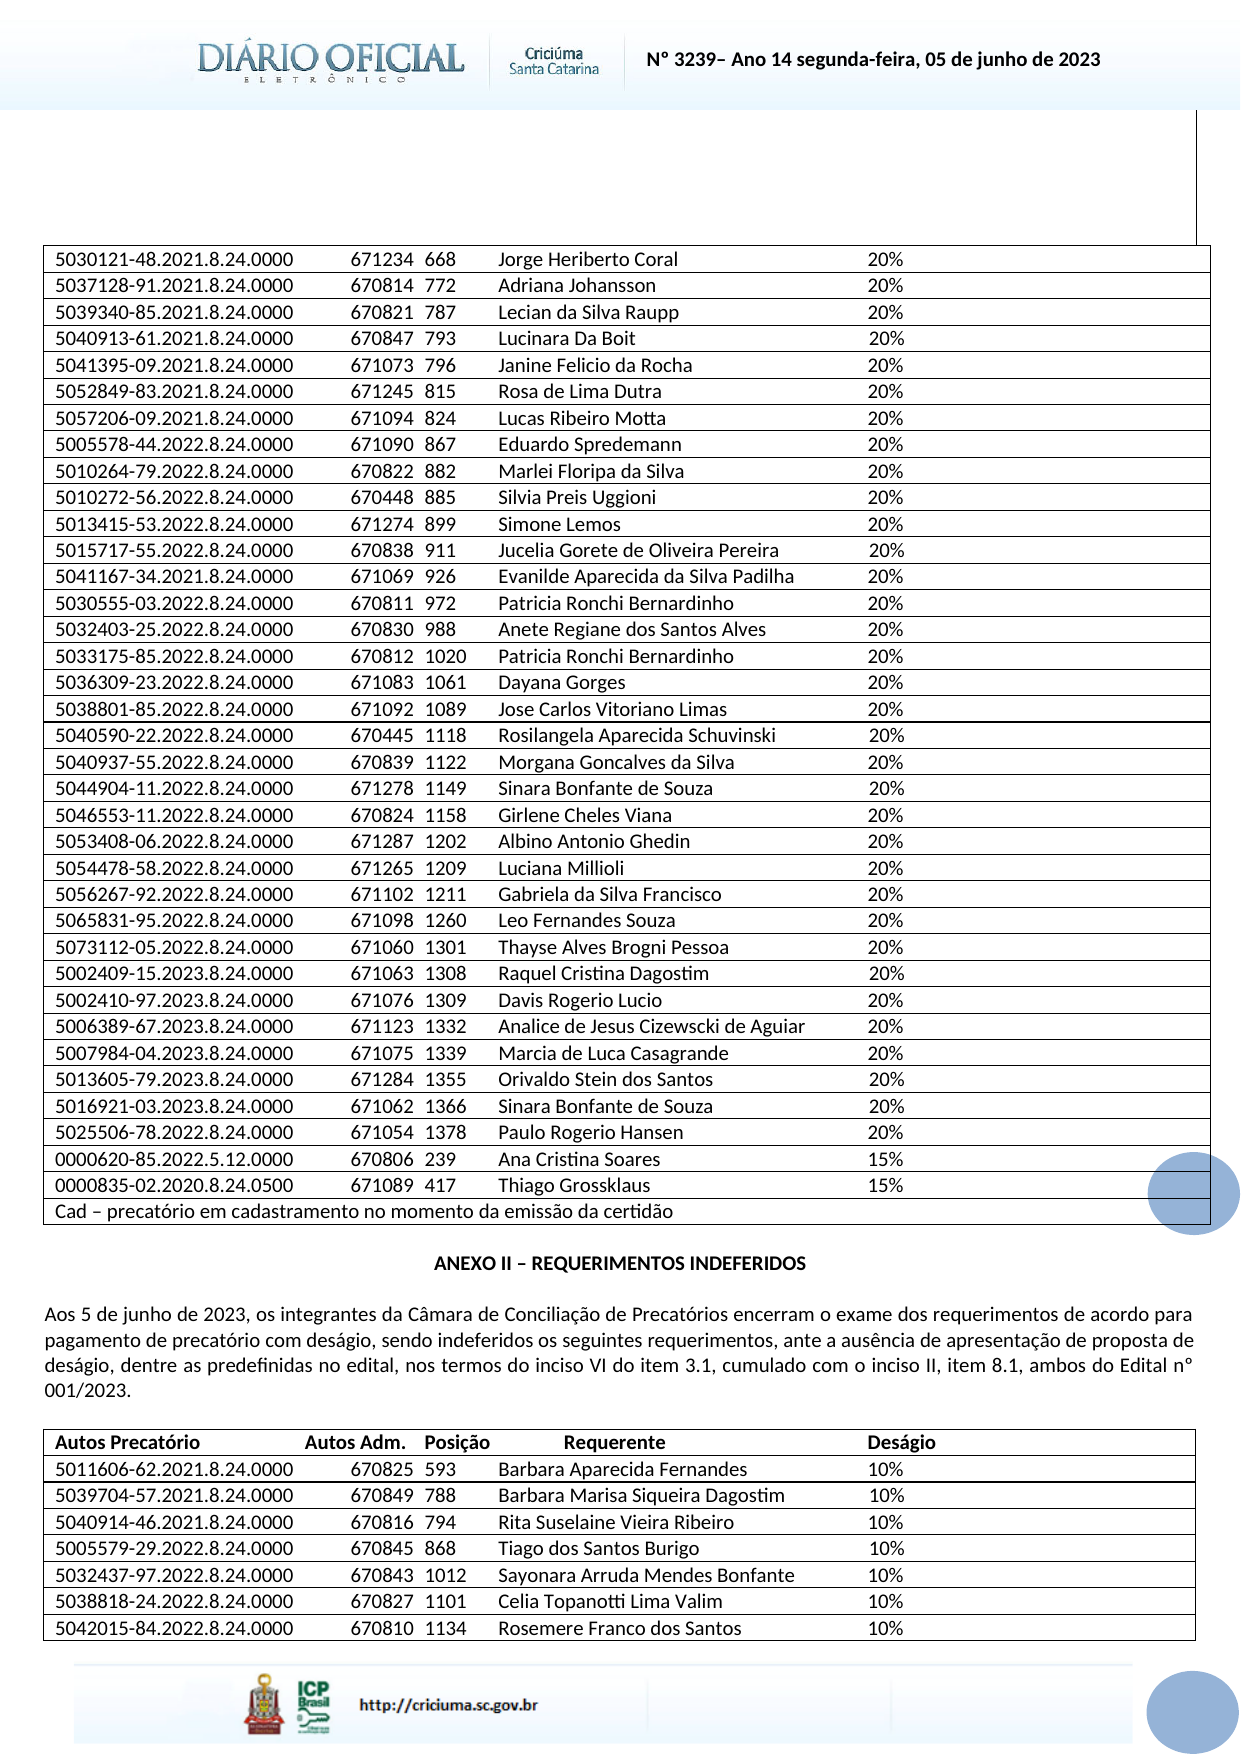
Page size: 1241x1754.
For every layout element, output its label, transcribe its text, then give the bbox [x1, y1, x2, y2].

table_cell 5006389-67.2023.8.24.0000 671123 1332 Analice de Jesus Cizewscki de Aguiar 20% [44, 1014, 1210, 1039]
table_cell 5041395-09.2021.8.24.0000 671073 796 Janine Felicio da Rocha 20% [44, 352, 1210, 377]
table_cell 5011606-62.2021.8.24.0000 670825 593 Barbara Aparecida Fernandes 10% [44, 1456, 1195, 1481]
table_cell 5032403-25.2022.8.24.0000 670830 988 Anete Regiane dos Santos Alves 20% [44, 617, 1210, 642]
table_cell 5052849-83.2021.8.24.0000 671245 815 Rosa de Lima Dutra 20% [44, 379, 1210, 404]
table_cell 5005578-44.2022.8.24.0000 671090 867 Eduardo Spredemann 20% [44, 431, 1210, 457]
table_cell 5002409-15.2023.8.24.0000 671063 1308 Raquel Cristina Dagostim 20% [44, 961, 1210, 986]
table_cell 0000835-02.2020.8.24.0500 671089 417 Thiago Grossklaus 15% [44, 1172, 1153, 1198]
table_cell 5053408-06.2022.8.24.0000 671287 1202 Albino Antonio Ghedin 20% [44, 828, 1210, 854]
table_cell 5025506-78.2022.8.24.0000 671054 1378 Paulo Rogerio Hansen 20% [44, 1119, 1210, 1145]
table_cell 5030121-48.2021.8.24.0000 671234 668 Jorge Heriberto Coral 20% [44, 246, 1210, 272]
table_cell 5032437-97.2022.8.24.0000 670843 1012 Sayonara Arruda Mendes Bonfante 10% [44, 1562, 1195, 1587]
text ANEXO II – REQUERIMENTOS INDEFERIDOS [44, 1251, 1196, 1276]
table_cell 5040937-55.2022.8.24.0000 670839 1122 Morgana Goncalves da Silva 20% [44, 749, 1210, 774]
table_cell 5046553-11.2022.8.24.0000 670824 1158 Girlene Cheles Viana 20% [44, 802, 1210, 827]
table_cell 5016921-03.2023.8.24.0000 671062 1366 Sinara Bonfante de Souza 20% [44, 1093, 1210, 1118]
table_cell 5054478-58.2022.8.24.0000 671265 1209 Luciana Millioli 20% [44, 855, 1210, 880]
table_cell 5007984-04.2023.8.24.0000 671075 1339 Marcia de Luca Casagrande 20% [44, 1040, 1210, 1065]
table_cell 5010272-56.2022.8.24.0000 670448 885 Silvia Preis Uggioni 20% [44, 484, 1210, 510]
table_cell Cad – precatório em cadastramento no momento da emissão da certidão [44, 1199, 1161, 1224]
table_cell 5039704-57.2021.8.24.0000 670849 788 Barbara Marisa Siqueira Dagostim 10% [44, 1483, 1195, 1508]
table_cell 5039340-85.2021.8.24.0000 670821 787 Lecian da Silva Raupp 20% [44, 299, 1210, 324]
table_cell 5015717-55.2022.8.24.0000 670838 911 Jucelia Gorete de Oliveira Pereira 20% [44, 537, 1210, 563]
table_cell 5002410-97.2023.8.24.0000 671076 1309 Davis Rogerio Lucio 20% [44, 987, 1210, 1012]
table_cell 5065831-95.2022.8.24.0000 671098 1260 Leo Fernandes Souza 20% [44, 908, 1210, 933]
table_cell 5005579-29.2022.8.24.0000 670845 868 Tiago dos Santos Burigo 10% [44, 1535, 1195, 1561]
table_cell 5056267-92.2022.8.24.0000 671102 1211 Gabriela da Silva Francisco 20% [44, 881, 1210, 907]
table_cell 5073112-05.2022.8.24.0000 671060 1301 Thayse Alves Brogni Pessoa 20% [44, 934, 1210, 959]
table_cell 5040913-61.2021.8.24.0000 670847 793 Lucinara Da Boit 20% [44, 326, 1210, 351]
table_cell 5041167-34.2021.8.24.0000 671069 926 Evanilde Aparecida da Silva Padilha 20% [44, 564, 1210, 589]
table_cell 5040590-22.2022.8.24.0000 670445 1118 Rosilangela Aparecida Schuvinski 20% [44, 723, 1210, 748]
table_header Autos Precatório Autos Adm. Posição Requerente Deságio [44, 1430, 1195, 1455]
table_cell 5030555-03.2022.8.24.0000 670811 972 Patricia Ronchi Bernardinho 20% [44, 590, 1210, 616]
table_cell 5036309-23.2022.8.24.0000 671083 1061 Dayana Gorges 20% [44, 670, 1210, 695]
table_cell 5042015-84.2022.8.24.0000 670810 1134 Rosemere Franco dos Santos 10% [44, 1615, 1195, 1640]
table_cell 5044904-11.2022.8.24.0000 671278 1149 Sinara Bonfante de Souza 20% [44, 775, 1210, 801]
table_cell 5013415-53.2022.8.24.0000 671274 899 Simone Lemos 20% [44, 511, 1210, 536]
table_cell 5040914-46.2021.8.24.0000 670816 794 Rita Suselaine Vieira Ribeiro 10% [44, 1509, 1195, 1534]
table_cell 5037128-91.2021.8.24.0000 670814 772 Adriana Johansson 20% [44, 273, 1210, 298]
table_cell 5013605-79.2023.8.24.0000 671284 1355 Orivaldo Stein dos Santos 20% [44, 1066, 1210, 1092]
table_cell 5038801-85.2022.8.24.0000 671092 1089 Jose Carlos Vitoriano Limas 20% [44, 696, 1210, 721]
table_cell 0000620-85.2022.5.12.0000 670806 239 Ana Cristina Soares 15% [44, 1146, 1210, 1171]
table_cell 5038818-24.2022.8.24.0000 670827 1101 Celia Topanotti Lima Valim 10% [44, 1588, 1195, 1614]
text Aos 5 de junho de 2023, os integrantes da Câmara de Conciliação de Precatórios encerram o exame dos requerimentos de acordo para pagamento de precatório com deságio, sendo indeferidos os seguintes requerimentos, ante a ausência de apresentação de proposta de deságio, dentre as predefinidas no edital, nos termos do inciso VI do item 3.1, cumulado com o inciso II, item 8.1, ambos do Edital nº 001/2023. [44, 1301, 1196, 1403]
table_cell 5033175-85.2022.8.24.0000 670812 1020 Patricia Ronchi Bernardinho 20% [44, 643, 1210, 668]
table_cell 5010264-79.2022.8.24.0000 670822 882 Marlei Floripa da Silva 20% [44, 458, 1210, 483]
table_cell 5057206-09.2021.8.24.0000 671094 824 Lucas Ribeiro Motta 20% [44, 405, 1210, 430]
